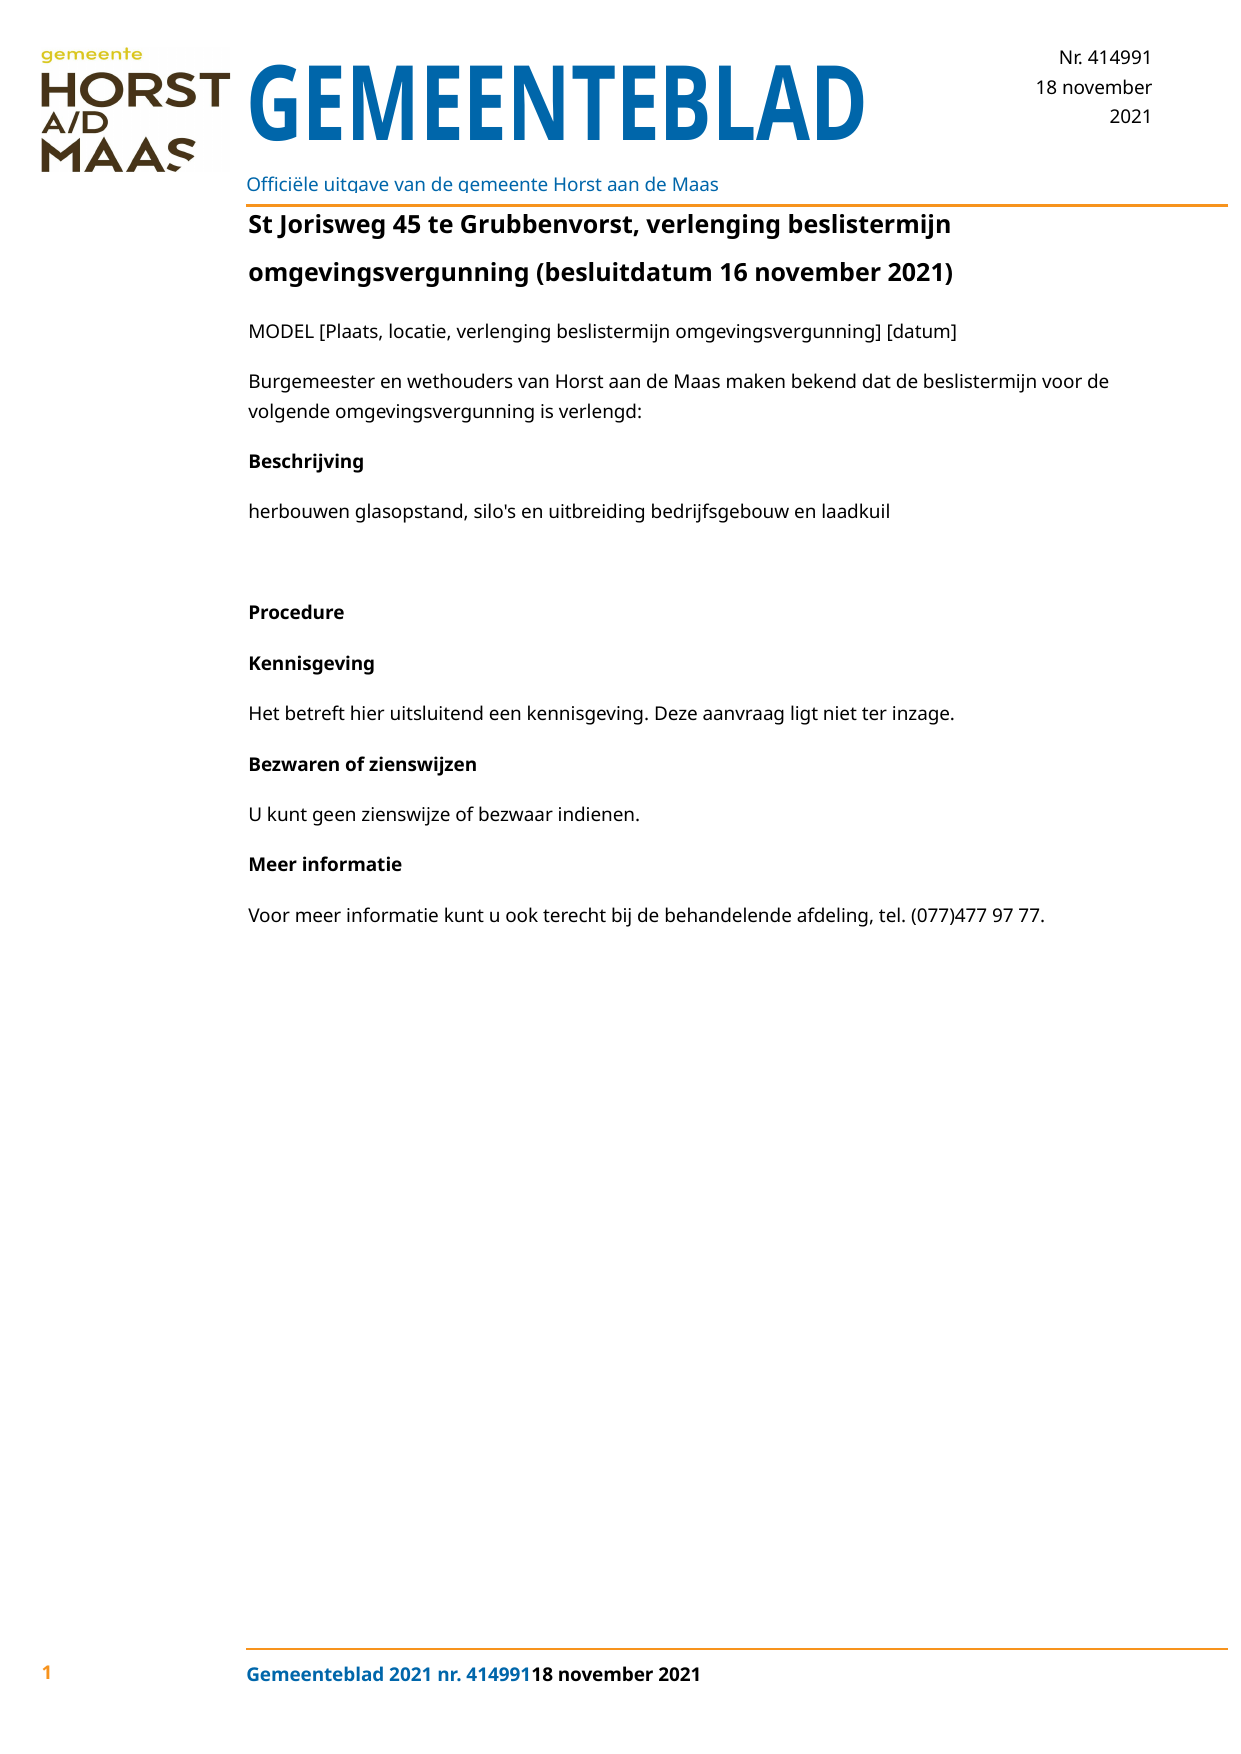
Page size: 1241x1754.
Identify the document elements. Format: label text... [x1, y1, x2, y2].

text Burgemeester en wethouders van Horst aan de Maas maken bekend dat de beslistermijn voor de volgende omgevingsvergunning is verlengd: [248, 368, 1152, 424]
text Beschrijving [248, 448, 1152, 474]
text St Jorisweg 45 te Grubbenvorst, verlenging beslistermijn omgevingsvergunning (besluitdatum 16 november 2021) [248, 207, 1152, 288]
text Procedure [248, 599, 1152, 625]
text Bezwaren of zienswijzen [248, 751, 1152, 777]
text Meer informatie [248, 852, 1152, 877]
text Het betreft hier uitsluitend een kennisgeving. Deze aanvraag ligt niet ter inzage. [248, 700, 1152, 726]
text MODEL [Plaats, locatie, verlenging beslistermijn omgevingsvergunning] [datum] [248, 318, 1152, 344]
text U kunt geen zienswijze of bezwaar indienen. [248, 801, 1152, 827]
text herbouwen glasopstand, silo's en uitbreiding bedrijfsgebouw en laadkuil [248, 499, 1152, 524]
picture [41, 47, 231, 172]
text Kennisgeving [248, 650, 1152, 676]
text Voor meer informatie kunt u ook terecht bij de behandelende afdeling, tel. (077)477 97 77. [248, 902, 1152, 928]
